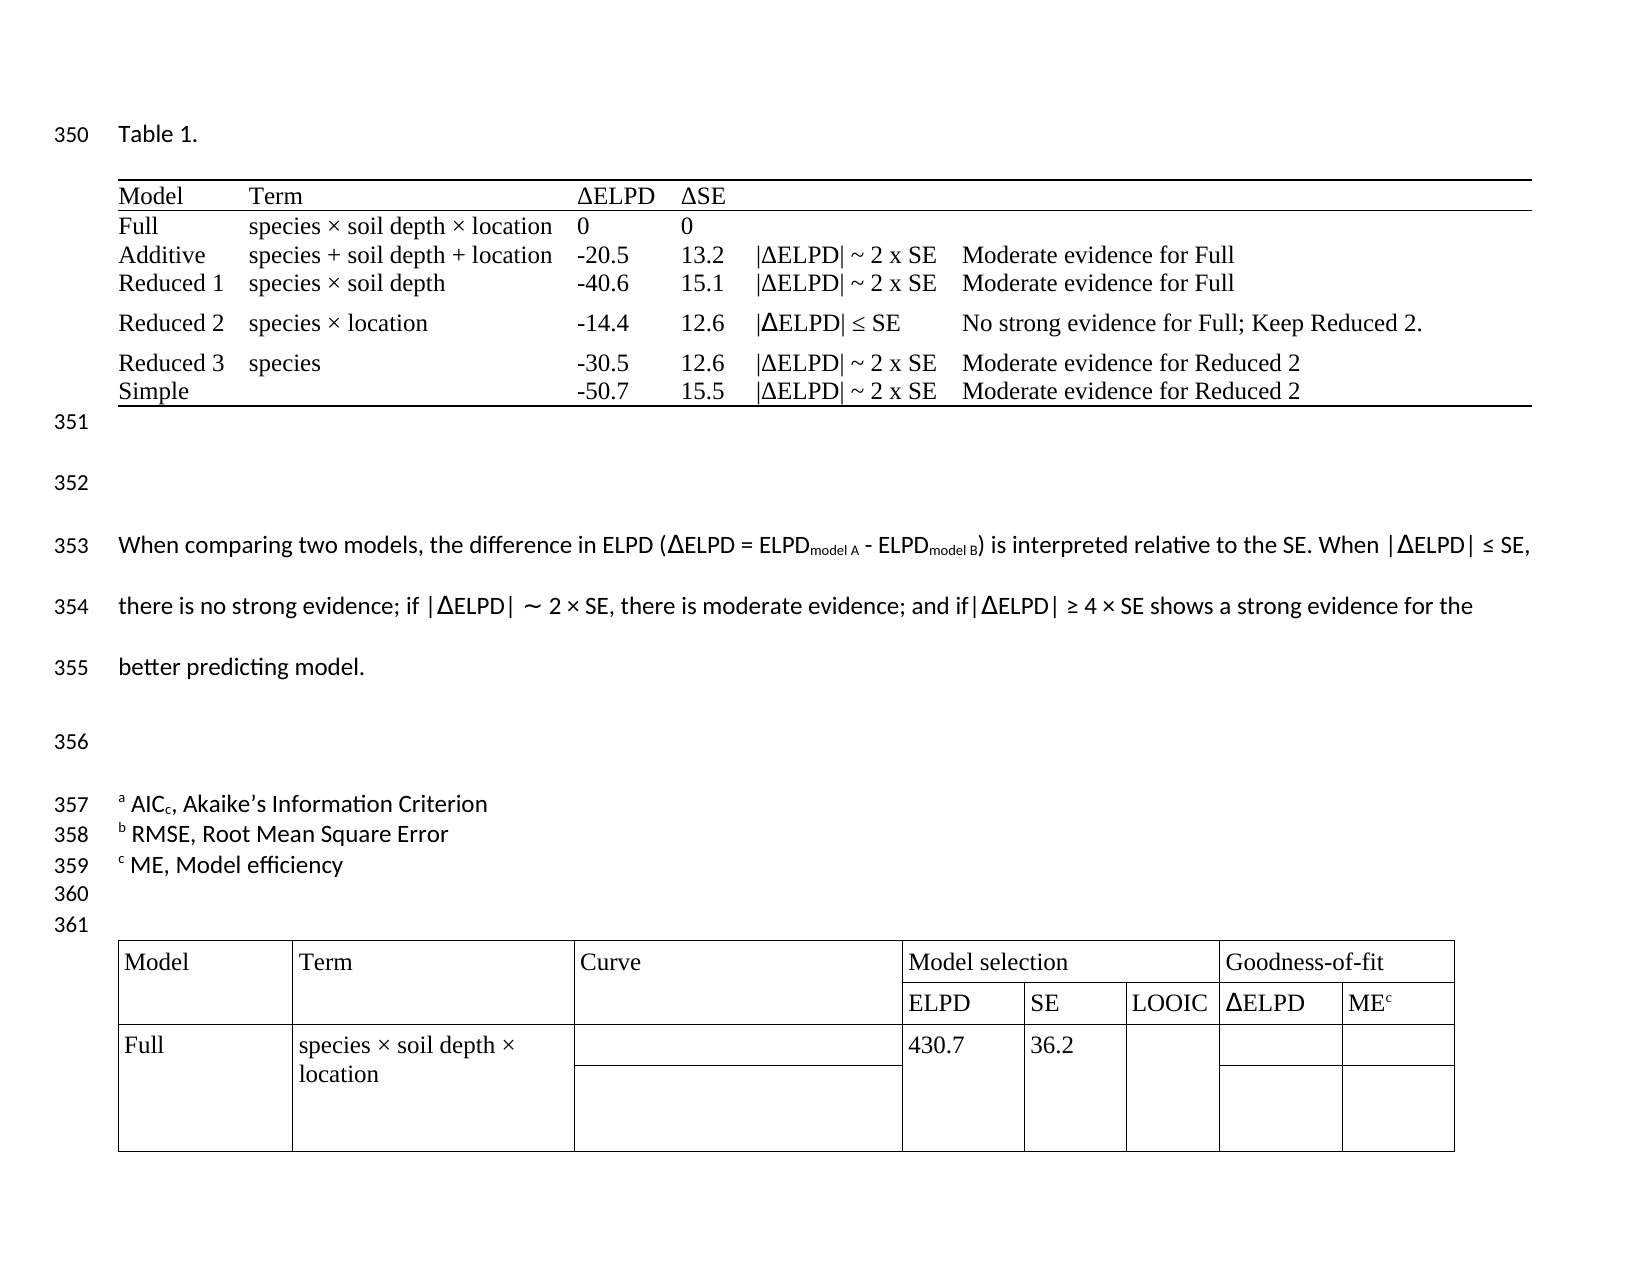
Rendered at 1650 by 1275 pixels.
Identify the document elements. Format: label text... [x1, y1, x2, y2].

table_cell species × soil depth [249, 269, 577, 308]
table_header Term [249, 181, 577, 209]
text b RMSE, Root Mean Square Error [118, 818, 1532, 849]
text c ME, Model efficiency [118, 849, 1532, 879]
table_cell Full [118, 211, 249, 240]
table_header Model selection [903, 941, 1219, 982]
table_cell Moderate evidence for Full [962, 269, 1532, 308]
table_cell SE [1025, 983, 1126, 1023]
table_cell |ΔELPD| ~ 2 x SE [756, 240, 962, 268]
table_cell |ΔELPD| ~ 2 x SE [756, 269, 962, 308]
table_header Curve [575, 941, 902, 1023]
table_cell [1127, 1025, 1219, 1151]
table_cell 430.7 [903, 1025, 1024, 1151]
table_cell [1343, 1066, 1454, 1151]
table_cell -50.7 [577, 377, 681, 405]
table_header Goodness-of-fit [1220, 941, 1454, 982]
table_header [756, 181, 962, 209]
table_cell |ΔELPD| ~ 2 x SE [756, 377, 962, 405]
table_cell No strong evidence for Full; Keep Reduced 2. [962, 308, 1532, 348]
table_header ΔELPD [577, 181, 681, 209]
table_cell -30.5 [577, 348, 681, 377]
table_cell Moderate evidence for Reduced 2 [962, 348, 1532, 377]
table_cell 36.2 [1025, 1025, 1126, 1151]
table_cell [1220, 1025, 1342, 1065]
table_cell |ΔELPD| ≤ SE [756, 308, 962, 348]
table_header Term [293, 941, 574, 1023]
table_cell 12.6 [681, 308, 756, 348]
table_cell 13.2 [681, 240, 756, 268]
table_cell MEc [1343, 983, 1454, 1023]
table_cell Reduced 1 [118, 269, 249, 308]
table_cell -40.6 [577, 269, 681, 308]
table_cell [575, 1025, 902, 1065]
table_header Model [118, 181, 249, 209]
table_cell species × location [249, 308, 577, 348]
table_cell species × soil depth × location [249, 211, 577, 240]
table_cell [1343, 1025, 1454, 1065]
table_cell Reduced 3 [118, 348, 249, 377]
table_cell |ΔELPD| ~ 2 x SE [756, 348, 962, 377]
table_cell [1220, 1066, 1342, 1151]
text When comparing two models, the difference in ELPD (ΔELPD = ELPDmodel A - ELPDmodel B) is interpreted relative to the SE. When |ΔELPD| ≤ SE, there is no strong evidence; if |ΔELPD| ~ 2 × SE, there is moderate evidence; and if|ΔELPD| ≥ 4 × SE shows a strong evidence for the better predicting model. [118, 529, 1532, 682]
table_cell [756, 211, 962, 240]
table_cell ELPD [903, 983, 1024, 1023]
table_cell -20.5 [577, 240, 681, 268]
table_cell Full [119, 1025, 292, 1151]
table_cell 0 [577, 211, 681, 240]
table_header ΔSE [681, 181, 756, 209]
table_cell ΔELPD [1220, 983, 1342, 1023]
text Table 1. [118, 118, 1532, 149]
table_header Model [119, 941, 292, 1023]
table_cell 0 [681, 211, 756, 240]
table_cell Moderate evidence for Reduced 2 [962, 377, 1532, 405]
text a AICc, Akaike’s Information Criterion [118, 788, 1532, 818]
table_cell [962, 211, 1532, 240]
table_cell Additive [118, 240, 249, 268]
table_cell [575, 1066, 902, 1151]
table_cell Simple [118, 377, 249, 405]
table_cell Moderate evidence for Full [962, 240, 1532, 268]
table_cell -14.4 [577, 308, 681, 348]
table_cell Reduced 2 [118, 308, 249, 348]
table_cell LOOIC [1127, 983, 1219, 1023]
table_cell 15.1 [681, 269, 756, 308]
table_cell species × soil depth × location [293, 1025, 574, 1151]
table_cell species + soil depth + location [249, 240, 577, 268]
table_cell species [249, 348, 577, 377]
table_header [962, 181, 1532, 209]
table_cell [249, 377, 577, 405]
table_cell 15.5 [681, 377, 756, 405]
table_cell 12.6 [681, 348, 756, 377]
